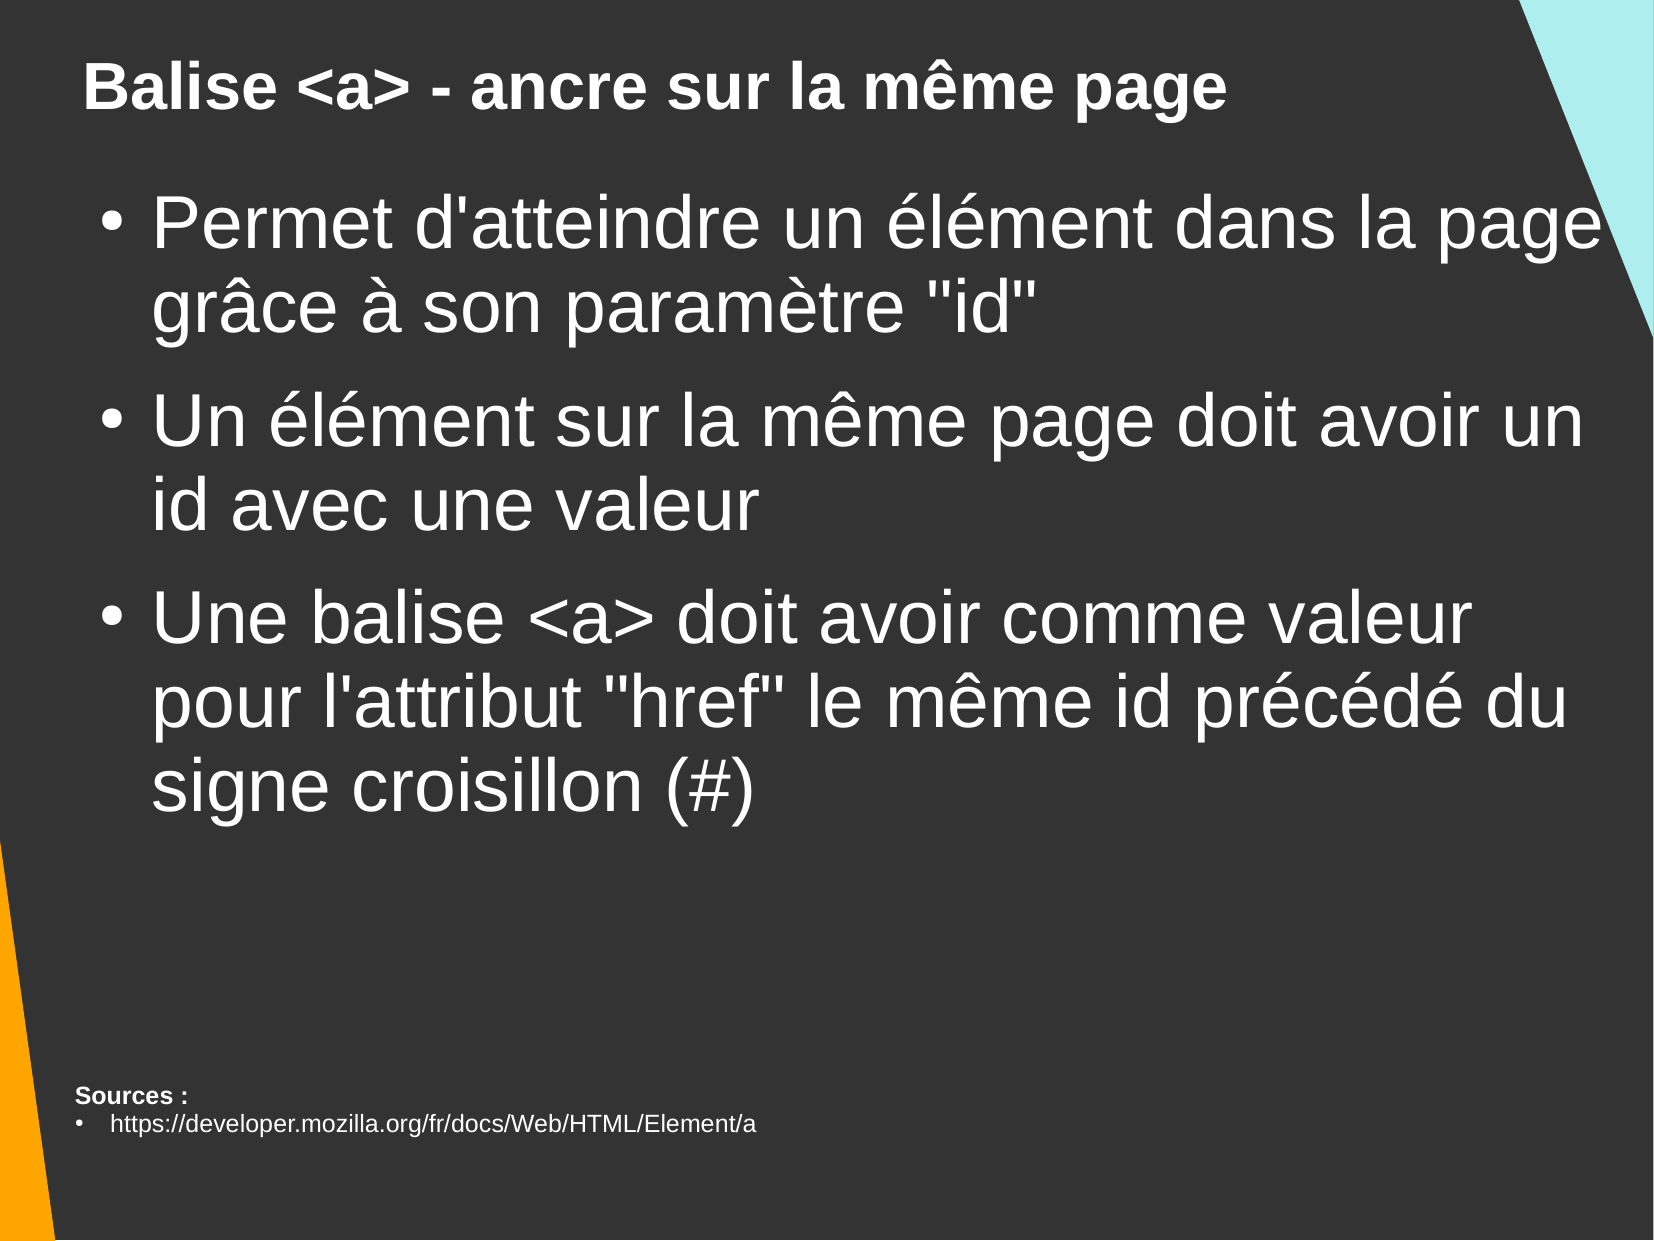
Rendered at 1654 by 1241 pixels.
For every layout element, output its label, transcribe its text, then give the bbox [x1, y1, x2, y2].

text_box Sources : https://developer.mozilla.org/fr/docs/Web/HTML/Element/a [60, 1074, 1546, 1241]
text_box [0, 840, 56, 1241]
list Permet d'atteindre un élément dans la page grâce à son paramètre "id" Un élément sur la même page doit avoir un id avec une valeur Une balise <a> doit avoir comme valeur pour l'attribut "href" le même id précédé du signe croisillon (#) [80, 180, 1605, 863]
text_box [1519, 0, 1654, 340]
title Balise <a> - ancre sur la même page [82, 49, 1571, 152]
